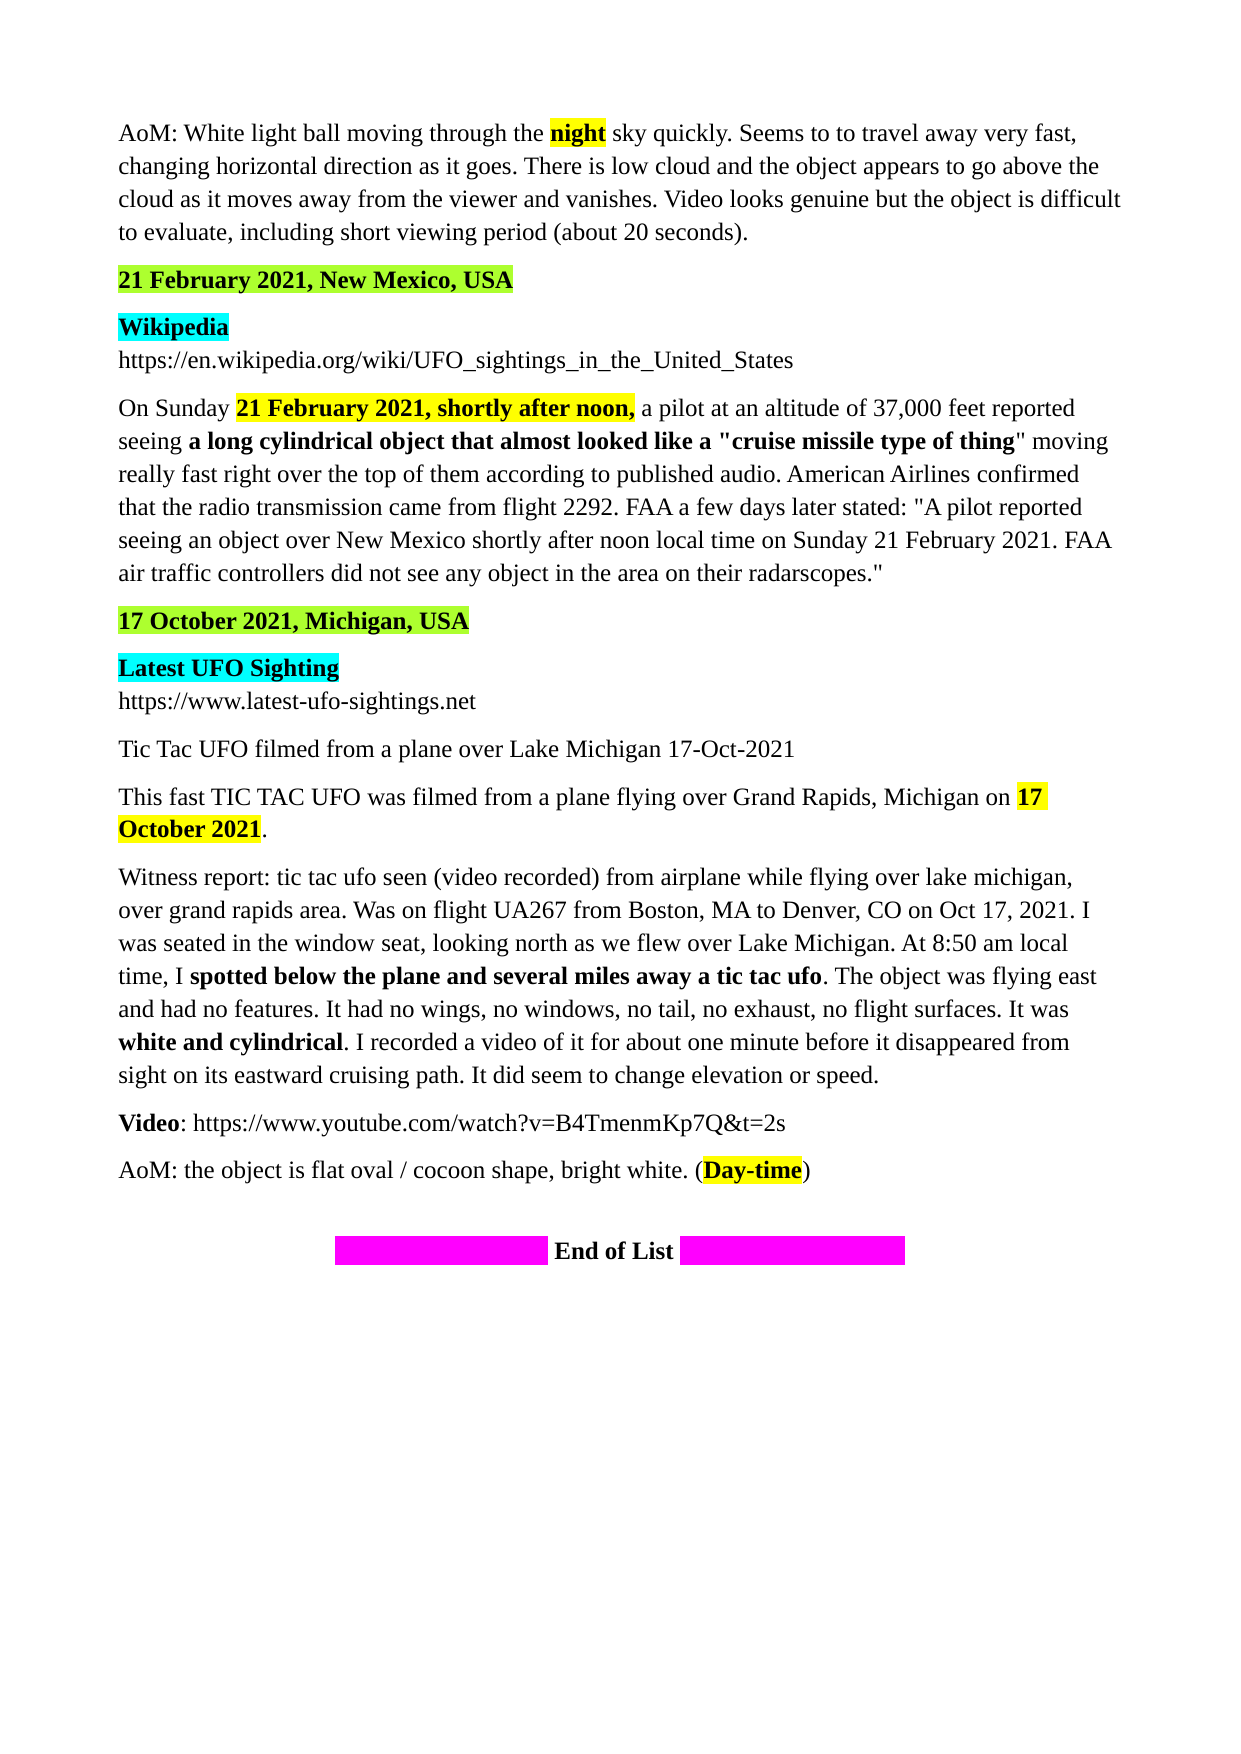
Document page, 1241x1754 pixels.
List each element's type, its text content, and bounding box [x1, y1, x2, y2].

text Witness report: tic tac ufo seen (video recorded) from airplane while flying over lake michigan, over grand rapids area. Was on flight UA267 from Boston, MA to Denver, CO on Oct 17, 2021. I was seated in the window seat, looking north as we flew over Lake Michigan. At 8:50 am local time, I spotted below the plane and several miles away a tic tac ufo. The object was flying east and had no features. It had no wings, no windows, no tail, no exhaust, no flight surfaces. It was white and cylindrical. I recorded a video of it for about one minute before it disappeared from sight on its eastward cruising path. It did seem to change elevation or speed. [118, 862, 1122, 1089]
text AoM: White light ball moving through the night sky quickly. Seems to to travel away very fast, changing horizontal direction as it goes. There is low cloud and the object appears to go above the cloud as it moves away from the viewer and vanishes. Video looks genuine but the object is difficult to evaluate, including short viewing period (about 20 seconds). [118, 118, 1122, 246]
text On Sunday 21 February 2021, shortly after noon, a pilot at an altitude of 37,000 feet reported seeing a long cylindrical object that almost looked like a "cruise missile type of thing" moving really fast right over the top of them according to published audio. American Airlines confirmed that the radio transmission came from flight 2292. FAA a few days later stated: "A pilot reported seeing an object over New Mexico shortly after noon local time on Sunday 21 February 2021. FAA air traffic controllers did not see any object in the area on their radarscopes." [118, 393, 1122, 587]
text Latest UFO Sighting https://www.latest-ufo-sightings.net [118, 653, 1122, 715]
text Video: https://www.youtube.com/watch?v=B4TmenmKp7Q&t=2s [118, 1108, 1122, 1137]
text AoM: the object is flat oval / cocoon shape, bright white. (Day-time) [118, 1156, 1122, 1184]
text This fast TIC TAC UFO was filmed from a plane flying over Grand Rapids, Michigan on 17 October 2021. [118, 782, 1122, 843]
text Wikipedia https://en.wikipedia.org/wiki/UFO_sightings_in_the_United_States [118, 312, 1122, 374]
text End of List [118, 1236, 1122, 1265]
text Tic Tac UFO filmed from a plane over Lake Michigan 17-Oct-2021 [118, 734, 1122, 763]
text 17 October 2021, Michigan, USA [118, 606, 1122, 634]
text 21 February 2021, New Mexico, USA [118, 265, 1122, 293]
